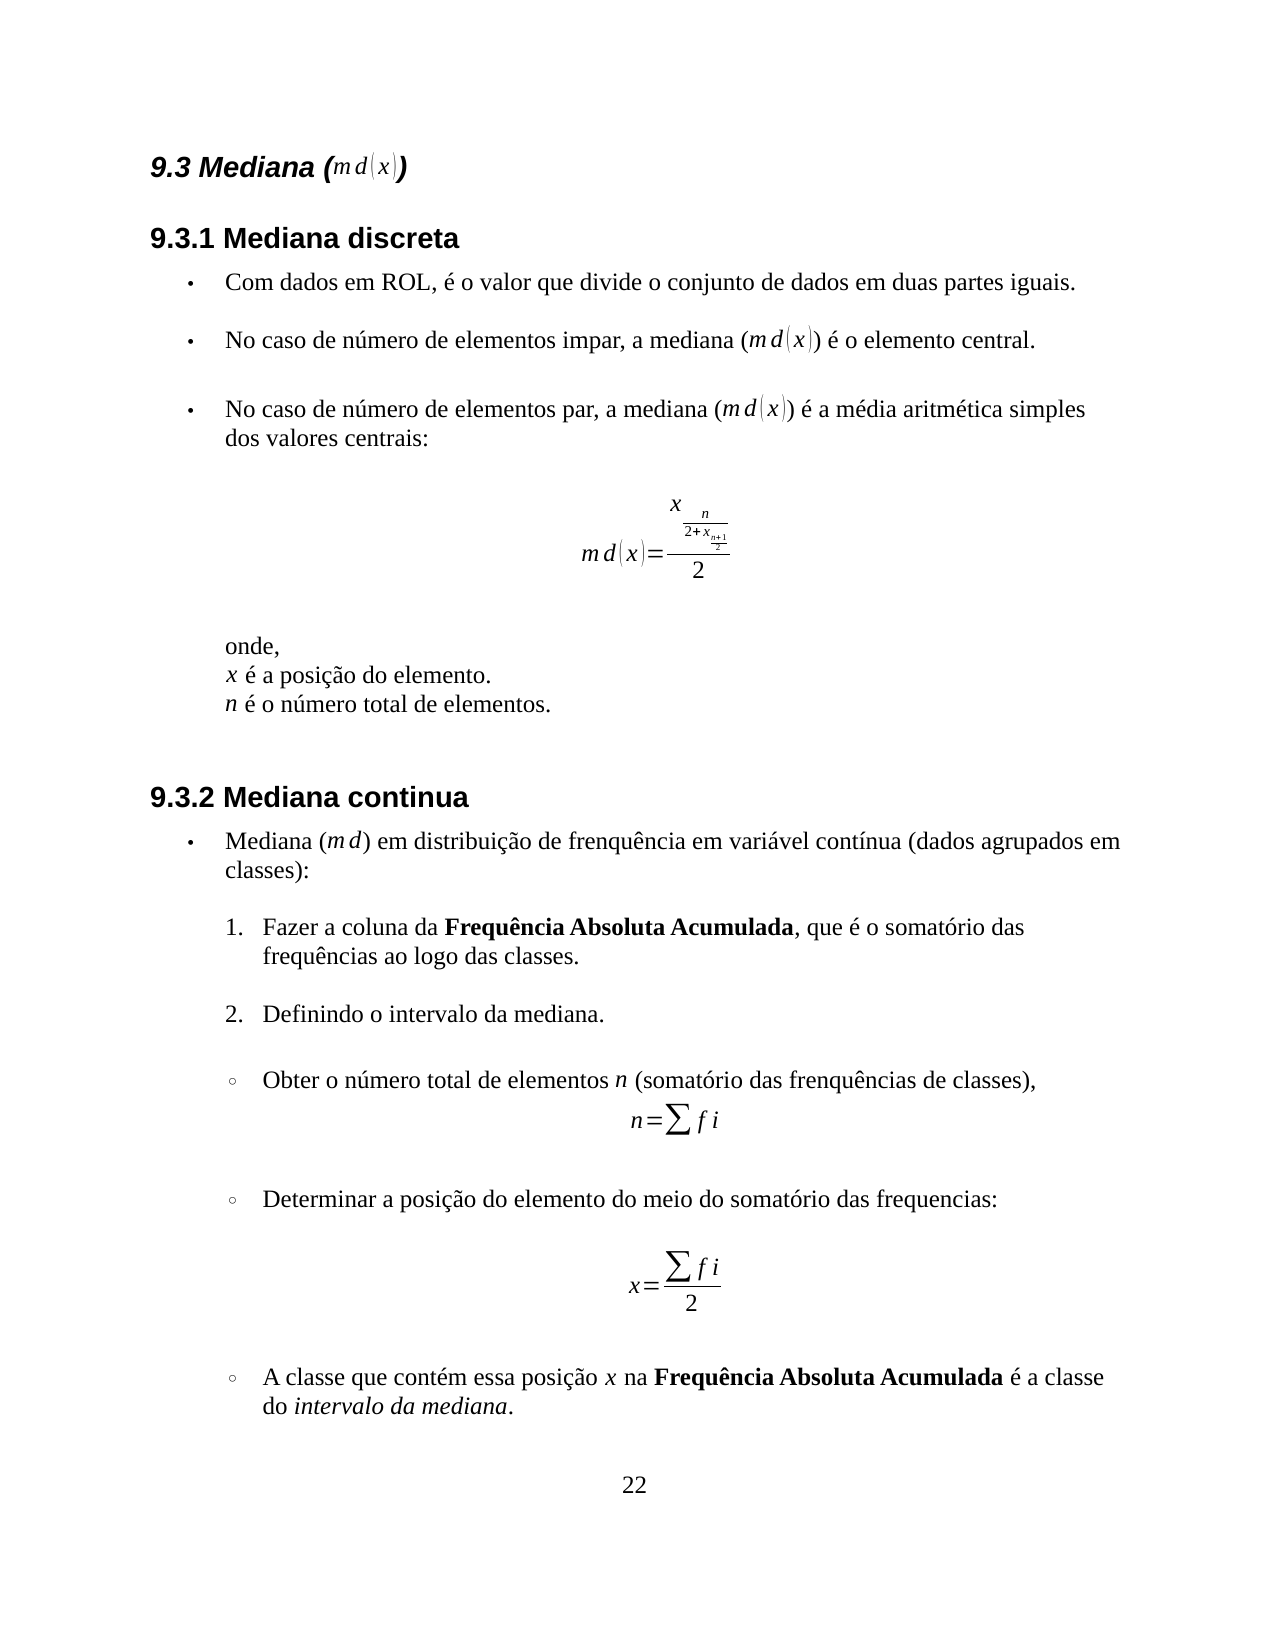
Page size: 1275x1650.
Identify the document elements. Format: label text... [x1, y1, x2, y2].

list No caso de número de elementos impar, a mediana () é o elemento central. [187, 324, 1125, 384]
list Definindo o intervalo da mediana. [225, 999, 1125, 1056]
list Com dados em ROL, é o valor que divide o conjunto de dados em duas partes iguais. [187, 267, 1125, 324]
list Mediana () em distribuição de frenquência em variável contínua (dados agrupados em classes): [187, 826, 1125, 912]
subtitle 9.3.2 Mediana continua [150, 780, 1125, 814]
list Obter o número total de elementos (somatório das frenquências de classes), [225, 1065, 1125, 1094]
subtitle 9.3.1 Mediana discreta [150, 221, 1125, 254]
list No caso de número de elementos par, a mediana () é a média aritmética simples dos valores centrais: [187, 393, 1125, 481]
list Fazer a coluna da Frequência Absoluta Acumulada, que é o somatório das frequências ao logo das classes. [225, 912, 1125, 999]
subtitle 9.3 Mediana () [150, 150, 1125, 183]
list A classe que contém essa posição na Frequência Absoluta Acumulada é a classe do intervalo da mediana. [225, 1362, 1125, 1420]
list onde, é a posição do elemento. é o número total de elementos. [187, 631, 1125, 746]
list Determinar a posição do elemento do meio do somatório das frequencias: [225, 1184, 1125, 1241]
